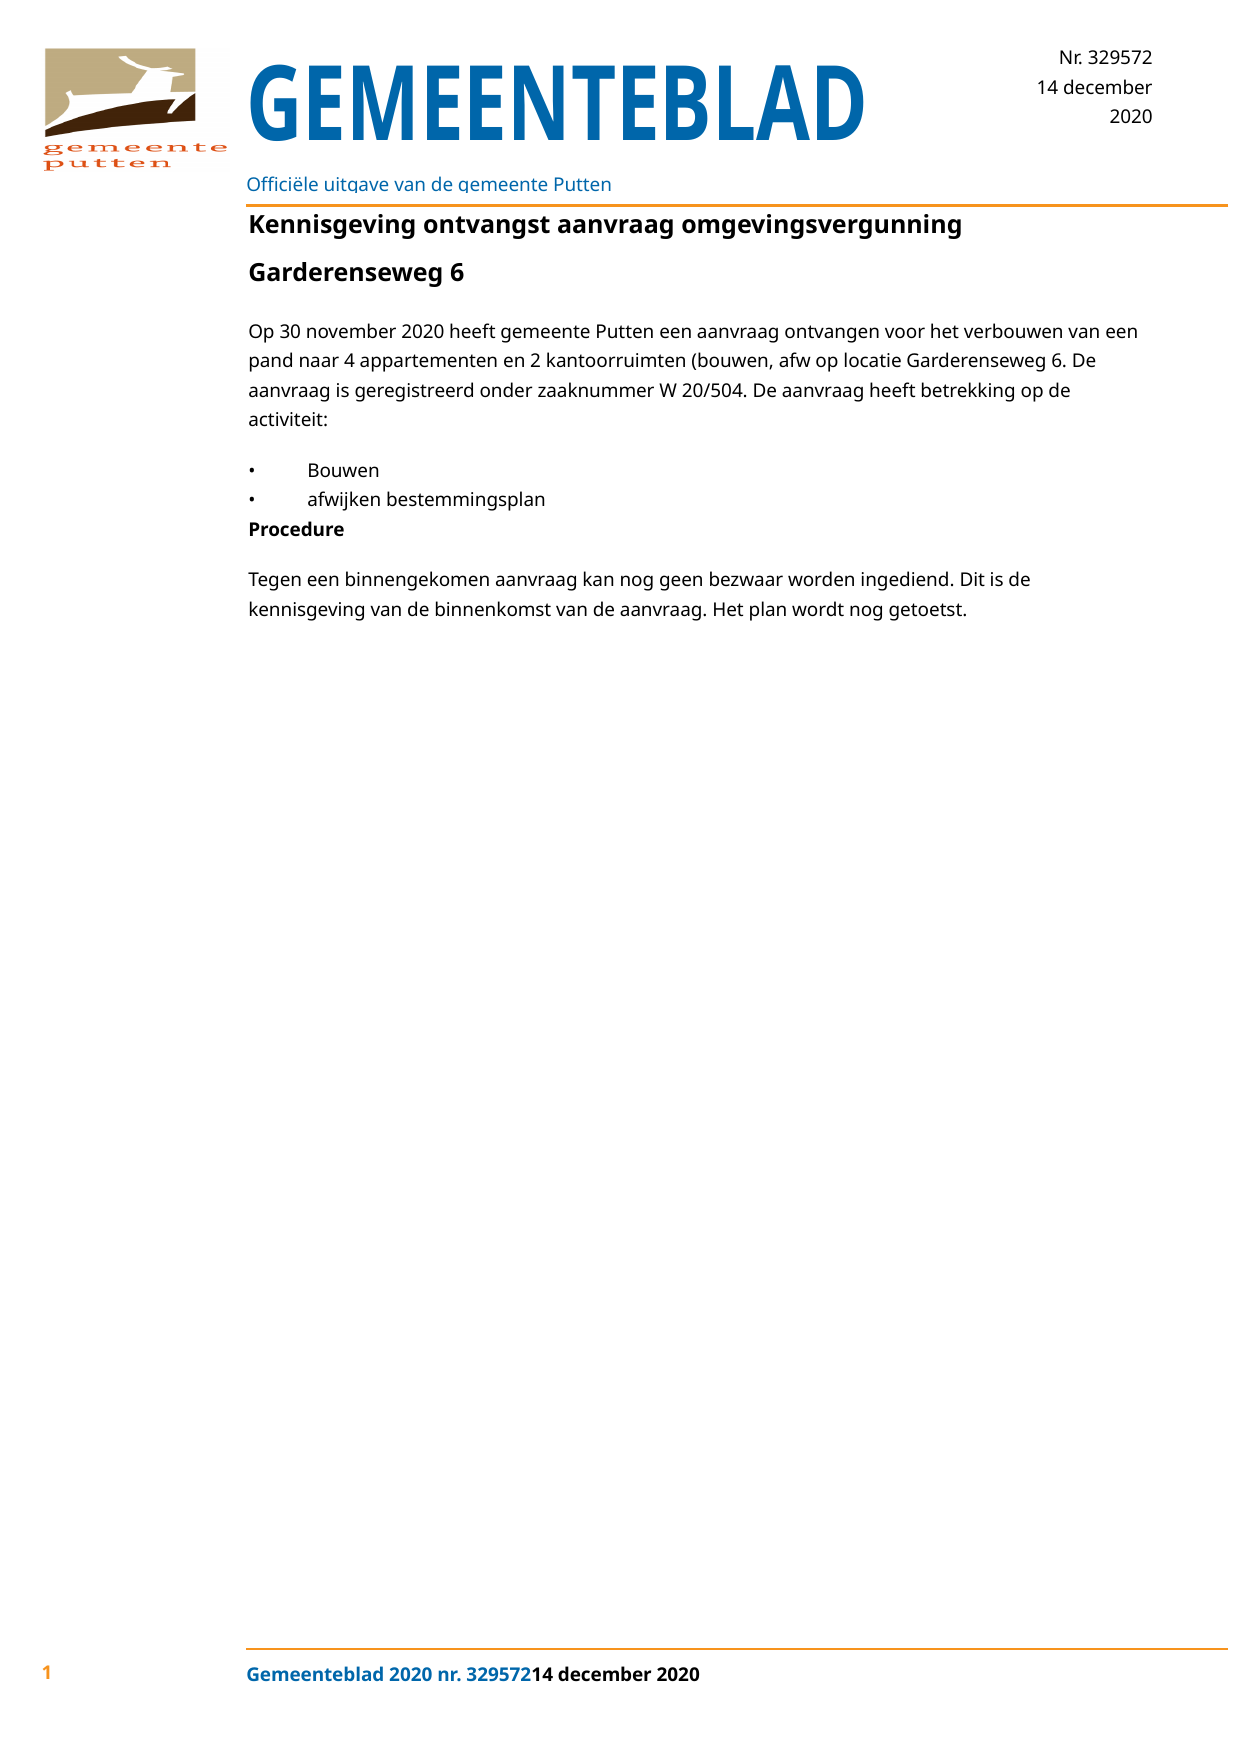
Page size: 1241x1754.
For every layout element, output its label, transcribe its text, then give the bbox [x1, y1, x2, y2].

text Op 30 november 2020 heeft gemeente Putten een aanvraag ontvangen voor het verbouwen van een pand naar 4 appartementen en 2 kantoorruimten (bouwen, afw op locatie Garderenseweg 6. De aanvraag is geregistreerd onder zaaknummer W 20/504. De aanvraag heeft betrekking op de activiteit: [248, 318, 1152, 432]
list afwijken bestemmingsplan [248, 487, 1152, 512]
text Kennisgeving ontvangst aanvraag omgevingsvergunning Garderenseweg 6 [248, 207, 1152, 288]
picture [41, 47, 231, 172]
text Tegen een binnengekomen aanvraag kan nog geen bezwaar worden ingediend. Dit is de kennisgeving van de binnenkomst van de aanvraag. Het plan wordt nog getoetst. [248, 567, 1152, 622]
list Bouwen [248, 457, 1152, 483]
text Procedure [248, 516, 1152, 542]
